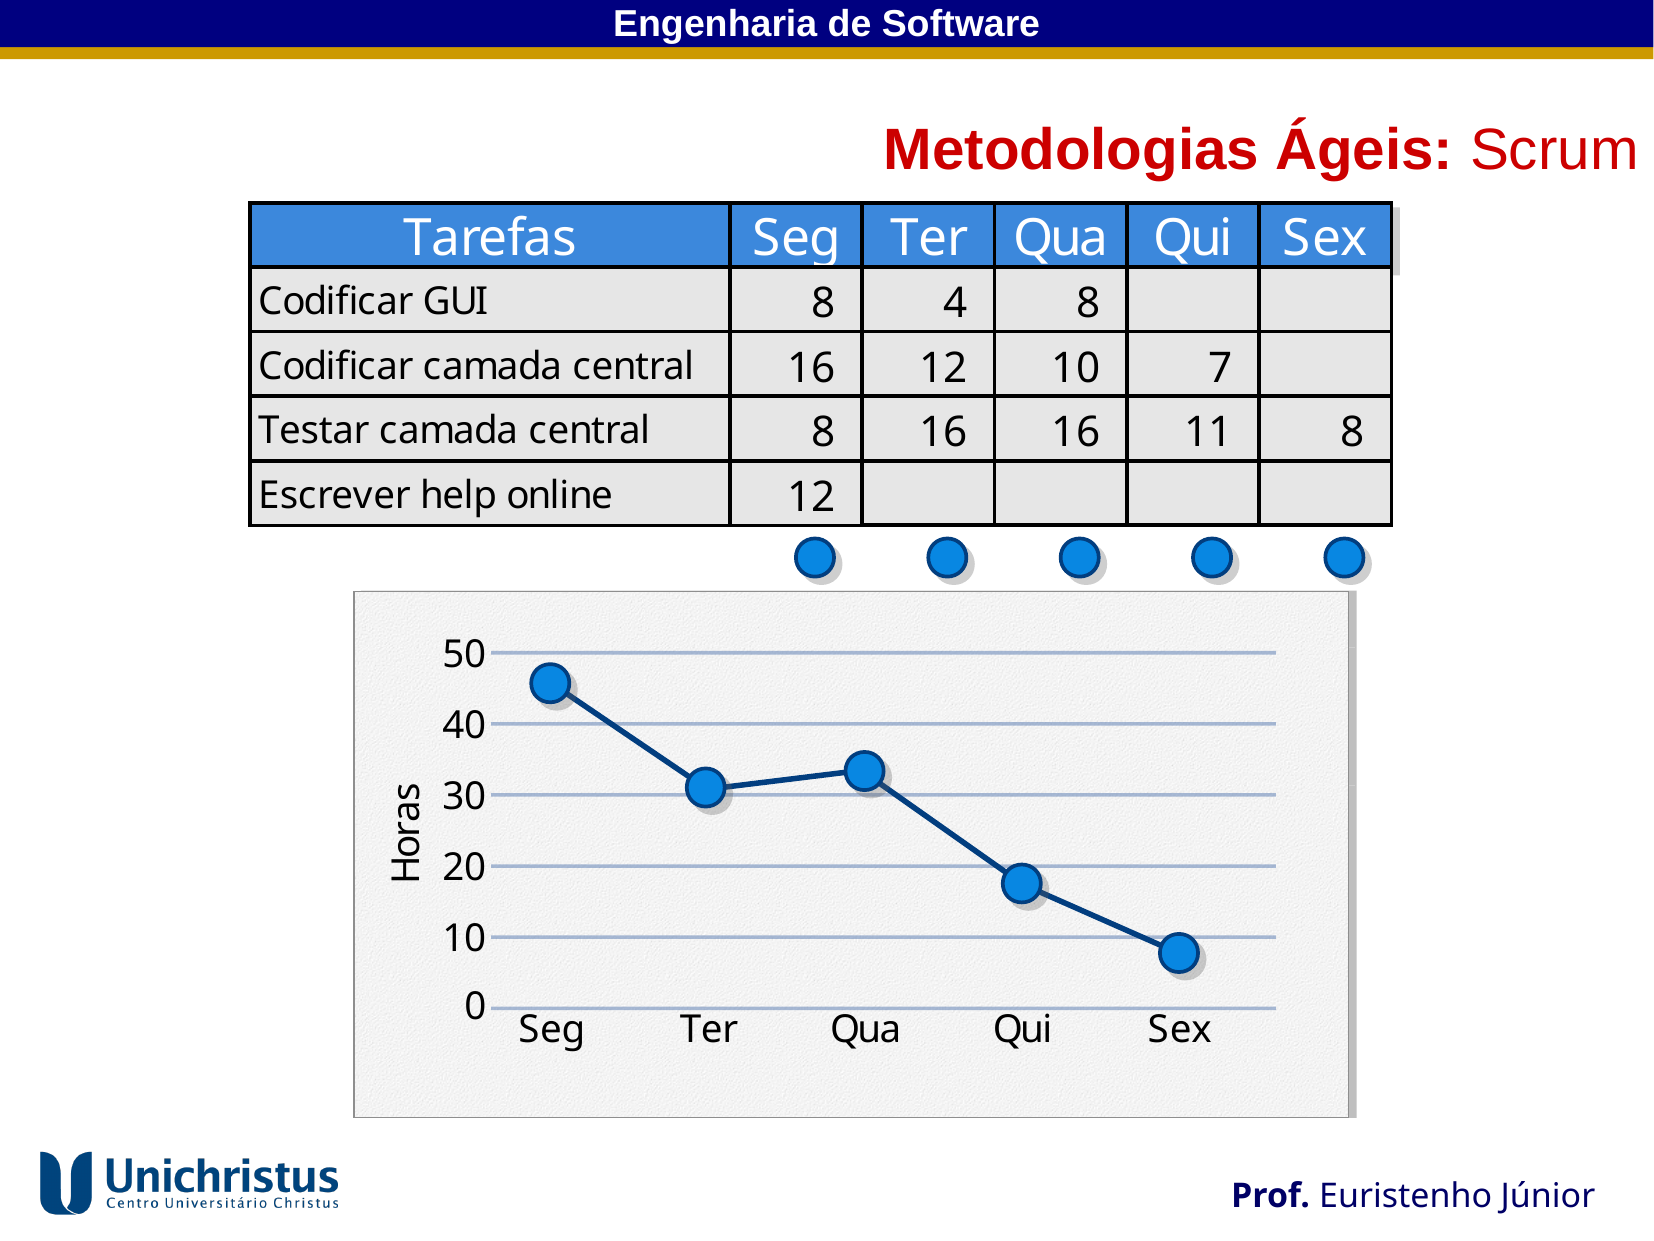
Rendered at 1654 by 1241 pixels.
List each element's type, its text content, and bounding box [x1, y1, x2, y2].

picture [35, 1148, 343, 1217]
picture [248, 200, 1400, 1119]
text_box Metodologias Ágeis: Scrum [869, 109, 1654, 189]
text_box [0, 48, 1654, 60]
text_box Engenharia de Software [0, 0, 1654, 48]
text_box Prof. Euristenho Júnior [1216, 1163, 1654, 1224]
